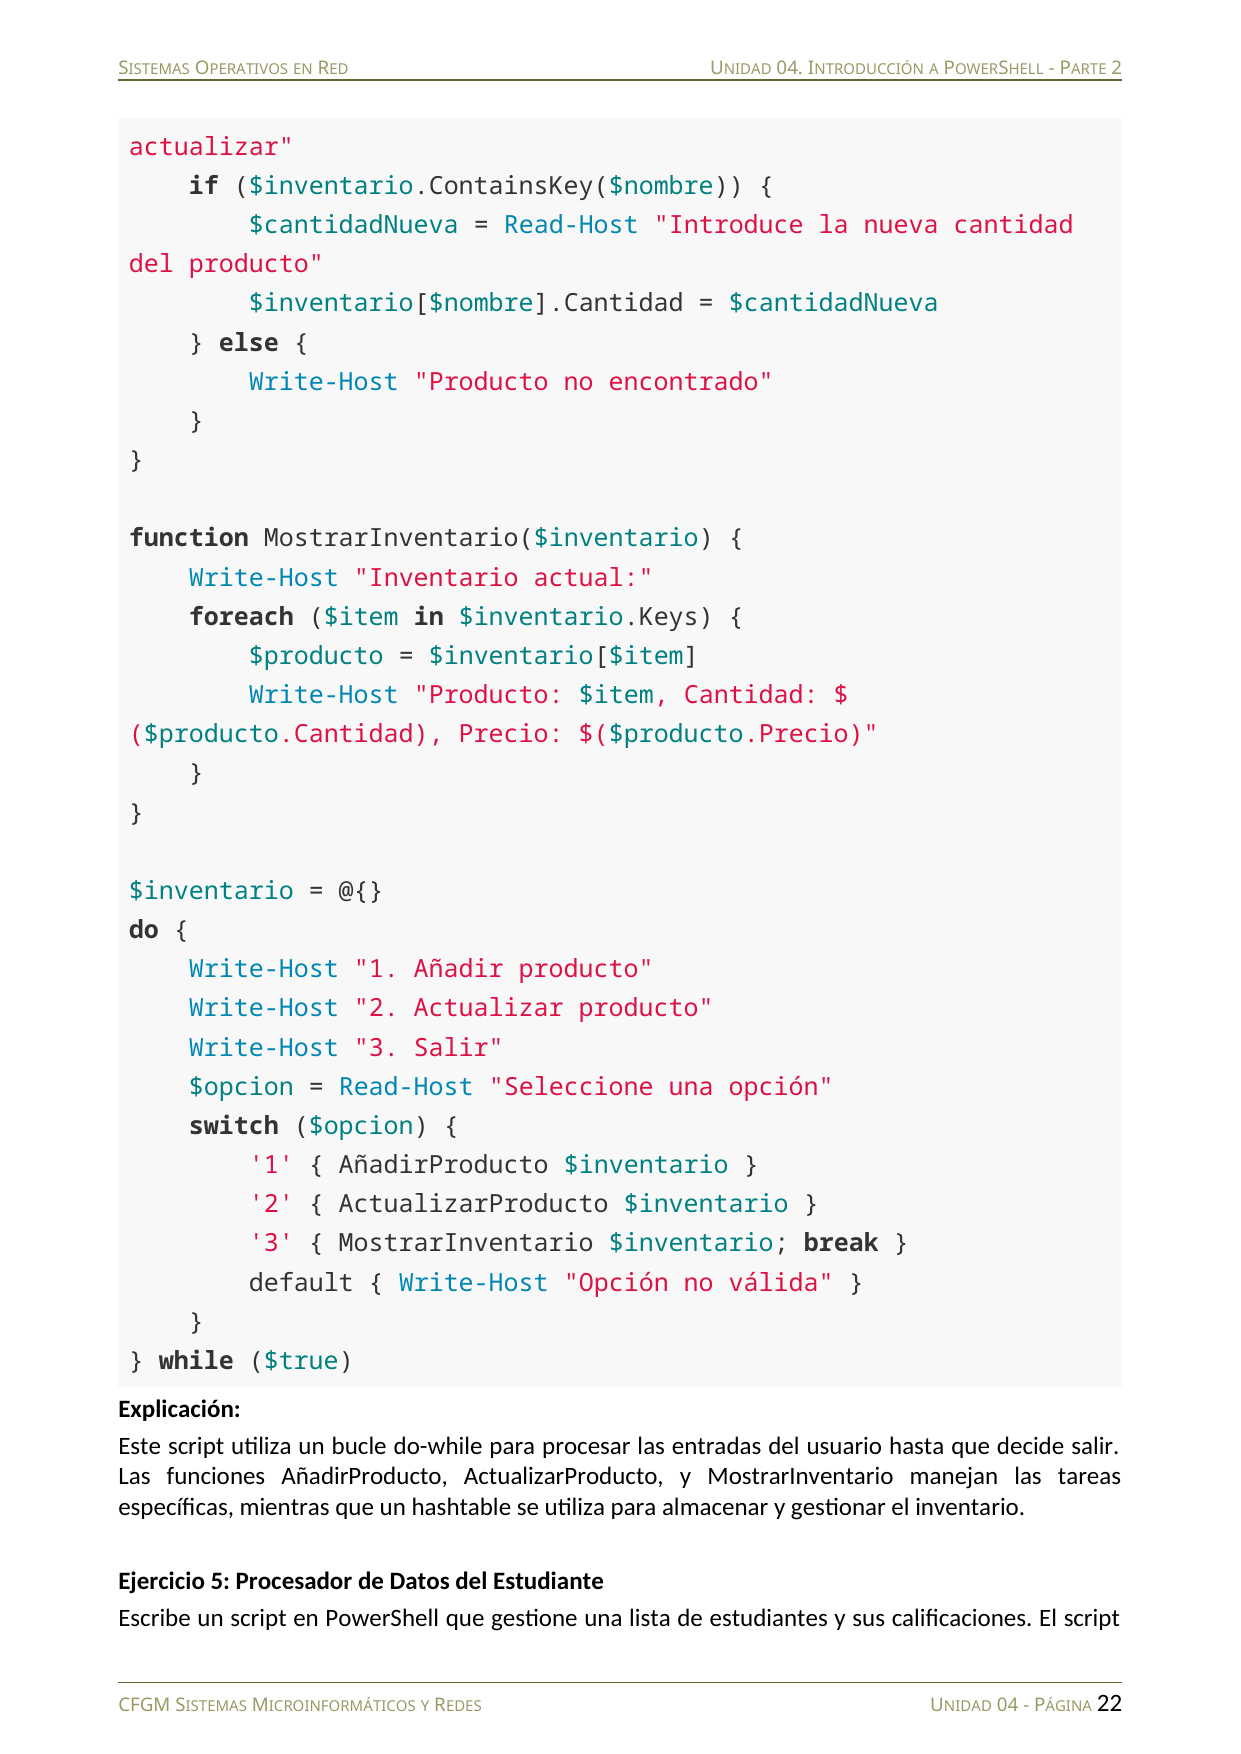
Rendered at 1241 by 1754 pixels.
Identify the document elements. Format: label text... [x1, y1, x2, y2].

table_header actualizar" if ($inventario.ContainsKey($nombre)) { $cantidadNueva = Read-Host "Introduce la nueva cantidad del producto" $inventario[$nombre].Cantidad = $cantidadNueva } else { Write-Host "Producto no encontrado" } } function MostrarInventario($inventario) { Write-Host "Inventario actual:" foreach ($item in $inventario.Keys) { $producto = $inventario[$item] Write-Host "Producto: $item, Cantidad: $($producto.Cantidad), Precio: $($producto.Precio)" } } $inventario = @{} do { Write-Host "1. Añadir producto" Write-Host "2. Actualizar producto" Write-Host "3. Salir" $opcion = Read-Host "Seleccione una opción" switch ($opcion) { '1' { AñadirProducto $inventario } '2' { ActualizarProducto $inventario } '3' { MostrarInventario $inventario; break } default { Write-Host "Opción no válida" } } } while ($true) [118, 118, 1122, 1387]
text Escribe un script en PowerShell que gestione una lista de estudiantes y sus calificaciones. El script [118, 1602, 1122, 1632]
text Ejercicio 5: Procesador de Datos del Estudiante [118, 1565, 1122, 1596]
text Explicación: [118, 1393, 1122, 1423]
text Este script utiliza un bucle do-while para procesar las entradas del usuario hasta que decide salir. Las funciones AñadirProducto, ActualizarProducto, y MostrarInventario manejan las tareas específicas, mientras que un hashtable se utiliza para almacenar y gestionar el inventario. [118, 1430, 1122, 1522]
